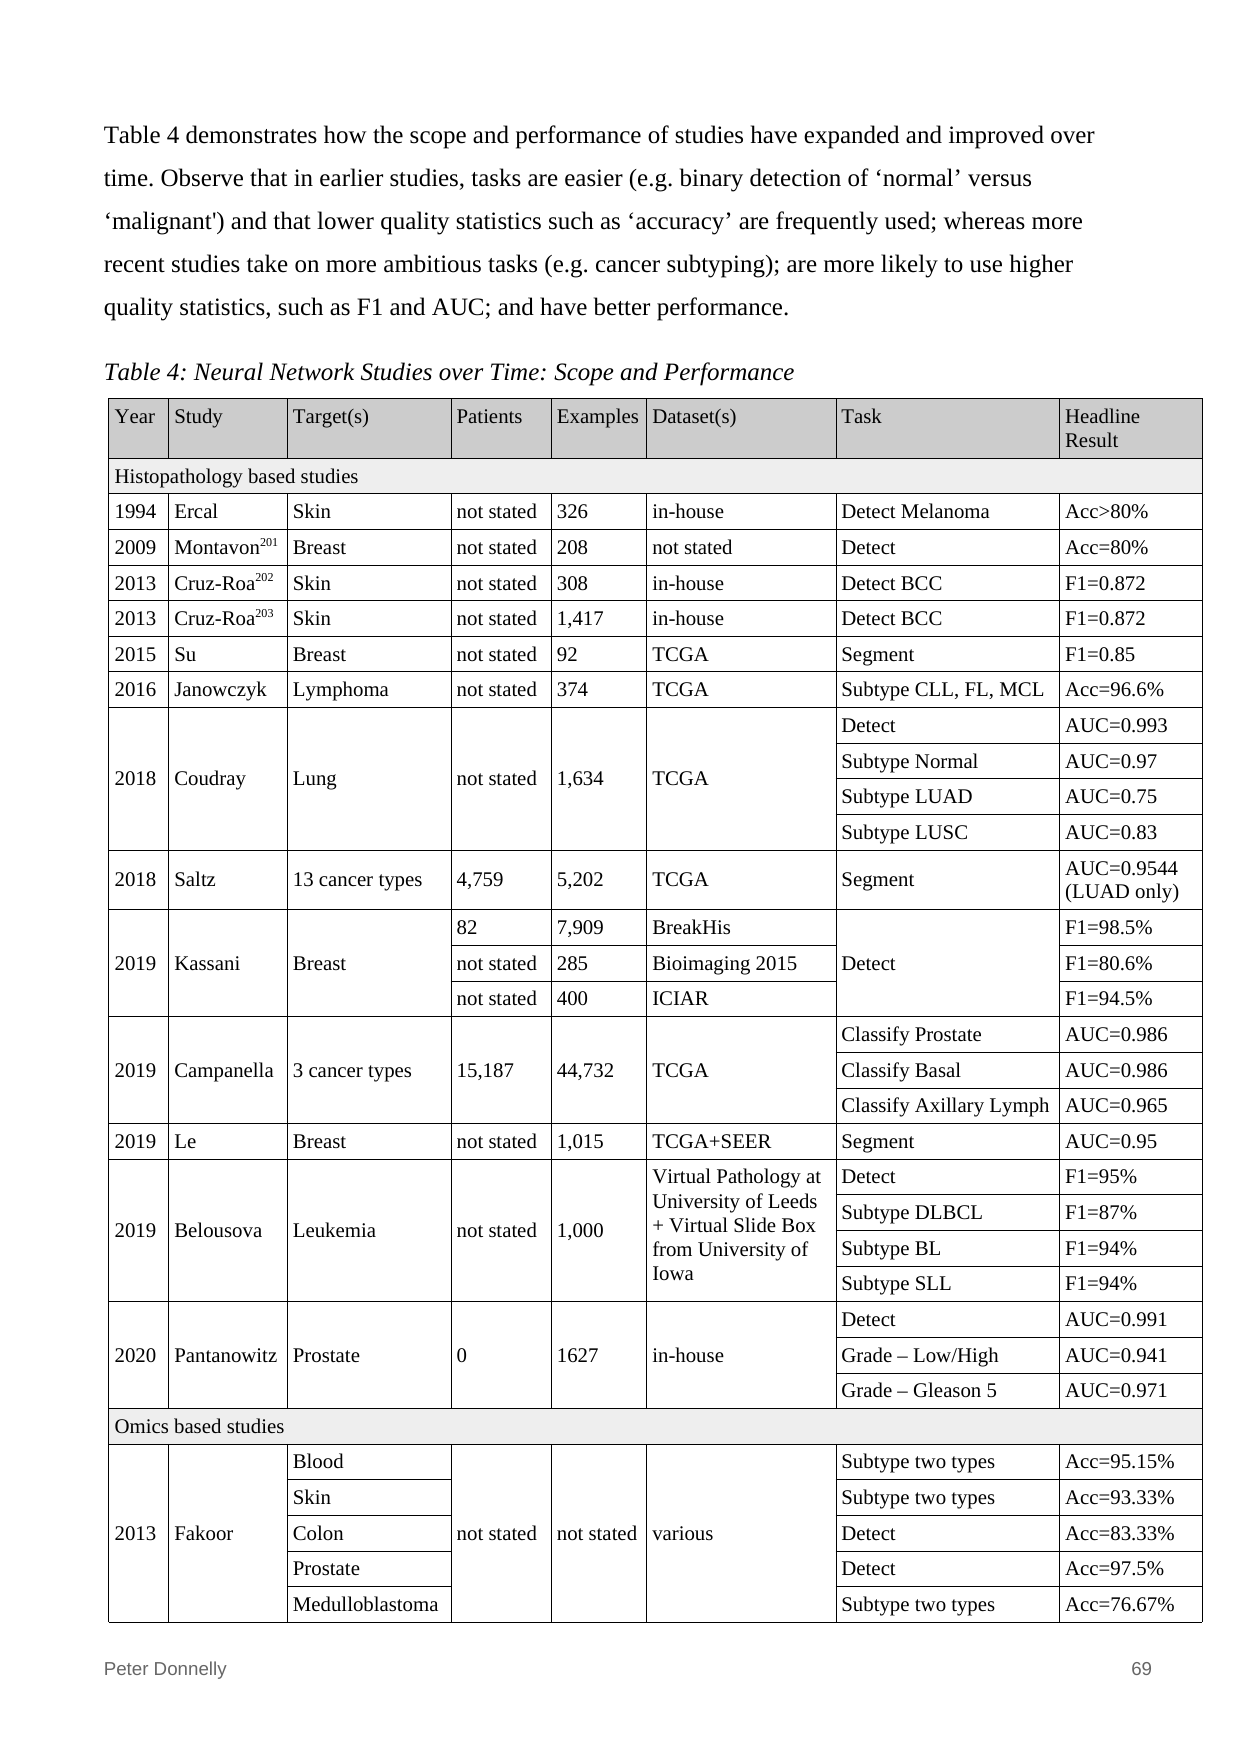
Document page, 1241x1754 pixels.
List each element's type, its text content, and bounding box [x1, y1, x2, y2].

table_cell Medulloblastoma [288, 1587, 451, 1622]
table_cell 2013 [109, 1445, 168, 1622]
table_cell Su [169, 637, 287, 671]
table_cell AUC=0.941 [1060, 1338, 1202, 1372]
table_cell AUC=0.97 [1060, 744, 1202, 778]
table_cell 2018 [109, 851, 168, 909]
table_header Task [837, 399, 1059, 458]
table_cell AUC=0.95 [1060, 1124, 1202, 1159]
table_cell Acc=96.6% [1060, 672, 1202, 707]
table_cell 82 [452, 910, 551, 945]
table_cell Subtype two types [837, 1480, 1059, 1515]
table_cell 2009 [109, 530, 168, 564]
table_cell not stated [452, 982, 551, 1016]
table_cell Subtype BL [837, 1231, 1059, 1266]
table_cell Virtual Pathology at University of Leeds + Virtual Slide Box from University of Iowa [647, 1160, 836, 1301]
table_cell Grade – Gleason 5 [837, 1374, 1059, 1408]
table_cell not stated [452, 946, 551, 981]
table_cell 3 cancer types [288, 1017, 451, 1123]
table_cell Detect [837, 708, 1059, 743]
table_cell 1994 [109, 494, 168, 529]
table_cell Le [169, 1124, 287, 1159]
table_cell Skin [288, 494, 451, 529]
table_cell 1,417 [552, 601, 646, 636]
table_cell 2019 [109, 1124, 168, 1159]
table_cell F1=87% [1060, 1195, 1202, 1230]
table_cell 308 [552, 566, 646, 600]
table_cell AUC=0.991 [1060, 1302, 1202, 1337]
table_cell Detect [837, 1552, 1059, 1586]
table_cell 2016 [109, 672, 168, 707]
table_cell 7,909 [552, 910, 646, 945]
table_cell 4,759 [452, 851, 551, 909]
table_cell Saltz [169, 851, 287, 909]
table_cell F1=95% [1060, 1160, 1202, 1194]
table_header Headline Result [1060, 399, 1202, 458]
table_cell Classify Basal [837, 1053, 1059, 1087]
table_cell AUC=0.9544 (LUAD only) [1060, 851, 1202, 909]
table_cell 0 [452, 1302, 551, 1408]
table_cell 1,015 [552, 1124, 646, 1159]
table_header Year [109, 399, 168, 458]
table_cell not stated [452, 708, 551, 849]
table_cell BreakHis [647, 910, 836, 945]
table_cell Montavon [169, 530, 287, 564]
table_cell AUC=0.83 [1060, 815, 1202, 849]
table_cell not stated [647, 530, 836, 564]
table_cell 2019 [109, 910, 168, 1016]
table_cell in-house [647, 1302, 836, 1408]
table_cell Detect BCC [837, 601, 1059, 636]
table_cell TCGA [647, 708, 836, 849]
table_cell not stated [452, 1445, 551, 1622]
table_header Dataset(s) [647, 399, 836, 458]
table_cell Detect Melanoma [837, 494, 1059, 529]
table_cell not stated [452, 1160, 551, 1301]
table_cell 13 cancer types [288, 851, 451, 909]
table_cell Subtype two types [837, 1445, 1059, 1479]
table_cell 1627 [552, 1302, 646, 1408]
table_cell AUC=0.965 [1060, 1089, 1202, 1123]
table_cell Leukemia [288, 1160, 451, 1301]
table_cell TCGA+SEER [647, 1124, 836, 1159]
table_cell AUC=0.986 [1060, 1017, 1202, 1052]
table_header Study [169, 399, 287, 458]
table_cell 2020 [109, 1302, 168, 1408]
table_cell F1=0.85 [1060, 637, 1202, 671]
table_cell F1=98.5% [1060, 910, 1202, 945]
table_cell AUC=0.971 [1060, 1374, 1202, 1408]
table_cell F1=94% [1060, 1231, 1202, 1266]
table_cell Breast [288, 910, 451, 1016]
table_cell 285 [552, 946, 646, 981]
table_cell Acc=97.5% [1060, 1552, 1202, 1586]
table_cell Prostate [288, 1552, 451, 1586]
table_cell Acc=76.67% [1060, 1587, 1202, 1622]
table_header Examples [552, 399, 646, 458]
table_cell Pantanowitz [169, 1302, 287, 1408]
table_cell AUC=0.993 [1060, 708, 1202, 743]
table_cell Skin [288, 1480, 451, 1515]
table_cell Subtype SLL [837, 1267, 1059, 1301]
table_cell 1,000 [552, 1160, 646, 1301]
table_cell Lymphoma [288, 672, 451, 707]
table_cell ICIAR [647, 982, 836, 1016]
table_cell not stated [452, 530, 551, 564]
table_cell in-house [647, 601, 836, 636]
table_cell Fakoor [169, 1445, 287, 1622]
table_cell Detect BCC [837, 566, 1059, 600]
table_cell Detect [837, 1516, 1059, 1551]
table_cell 2019 [109, 1160, 168, 1301]
table_cell Kassani [169, 910, 287, 1016]
table_cell 208 [552, 530, 646, 564]
table_cell 44,732 [552, 1017, 646, 1123]
table_cell TCGA [647, 851, 836, 909]
text Table 4: Neural Network Studies over Time: Scope and Performance [103, 357, 1146, 386]
table_cell Subtype LUAD [837, 779, 1059, 814]
table_header Target(s) [288, 399, 451, 458]
table_cell Subtype two types [837, 1587, 1059, 1622]
table_cell Grade – Low/High [837, 1338, 1059, 1372]
table_header Patients [452, 399, 551, 458]
table_cell Skin [288, 601, 451, 636]
table_cell 326 [552, 494, 646, 529]
table_cell F1=94% [1060, 1267, 1202, 1301]
table_cell F1=0.872 [1060, 601, 1202, 636]
table_cell Segment [837, 851, 1059, 909]
table_cell Detect [837, 1302, 1059, 1337]
text Table 4 demonstrates how the scope and performance of studies have expanded and improved over time. Observe that in earlier studies, tasks are easier (e.g. binary detection of ‘normal’ versus ‘malignant') and that lower quality statistics such as ‘accuracy’ are frequently used; whereas more recent studies take on more ambitious tasks (e.g. cancer subtyping); are more likely to use higher quality statistics, such as F1 and AUC; and have better performance. [103, 120, 1146, 321]
table_cell 1,634 [552, 708, 646, 849]
table_cell Janowczyk [169, 672, 287, 707]
table_cell Colon [288, 1516, 451, 1551]
table_cell Skin [288, 566, 451, 600]
table_cell Cruz-Roa [169, 566, 287, 600]
table_cell TCGA [647, 672, 836, 707]
table_cell 400 [552, 982, 646, 1016]
table_cell 2013 [109, 601, 168, 636]
table_cell TCGA [647, 637, 836, 671]
table_cell Omics based studies [109, 1409, 1202, 1444]
table_cell Acc>80% [1060, 494, 1202, 529]
table_cell F1=0.872 [1060, 566, 1202, 600]
table_cell Acc=83.33% [1060, 1516, 1202, 1551]
table_cell Subtype DLBCL [837, 1195, 1059, 1230]
table_cell Classify Prostate [837, 1017, 1059, 1052]
table_cell F1=94.5% [1060, 982, 1202, 1016]
table_cell Acc=95.15% [1060, 1445, 1202, 1479]
table_cell Segment [837, 637, 1059, 671]
table_cell Acc=93.33% [1060, 1480, 1202, 1515]
table_cell in-house [647, 566, 836, 600]
table_cell not stated [452, 494, 551, 529]
table_cell 2019 [109, 1017, 168, 1123]
table_cell 92 [552, 637, 646, 671]
table_cell Cruz-Roa [169, 601, 287, 636]
table_cell 2013 [109, 566, 168, 600]
table_cell 2015 [109, 637, 168, 671]
table_cell Subtype CLL, FL, MCL [837, 672, 1059, 707]
table_cell Ercal [169, 494, 287, 529]
table_cell Subtype Normal [837, 744, 1059, 778]
table_cell not stated [452, 1124, 551, 1159]
table_cell not stated [552, 1445, 646, 1622]
table_cell Blood [288, 1445, 451, 1479]
table_cell Subtype LUSC [837, 815, 1059, 849]
table_cell Bioimaging 2015 [647, 946, 836, 981]
table_cell Segment [837, 1124, 1059, 1159]
table_cell Histopathology based studies [109, 459, 1202, 493]
table_cell 5,202 [552, 851, 646, 909]
table_cell Detect [837, 910, 1059, 1016]
table_cell in-house [647, 494, 836, 529]
table_cell Classify Axillary Lymph [837, 1089, 1059, 1123]
table_cell Belousova [169, 1160, 287, 1301]
table_cell 15,187 [452, 1017, 551, 1123]
table_cell 374 [552, 672, 646, 707]
table_cell Breast [288, 1124, 451, 1159]
table_cell not stated [452, 566, 551, 600]
table_cell Lung [288, 708, 451, 849]
table_cell not stated [452, 637, 551, 671]
table_cell Prostate [288, 1302, 451, 1408]
table_cell TCGA [647, 1017, 836, 1123]
table_cell Coudray [169, 708, 287, 849]
table_cell Breast [288, 530, 451, 564]
table_cell not stated [452, 672, 551, 707]
table_cell Detect [837, 1160, 1059, 1194]
table_cell Breast [288, 637, 451, 671]
table_cell Detect [837, 530, 1059, 564]
table_cell 2018 [109, 708, 168, 849]
table_cell Acc=80% [1060, 530, 1202, 564]
table_cell not stated [452, 601, 551, 636]
table_cell various [647, 1445, 836, 1622]
table_cell AUC=0.986 [1060, 1053, 1202, 1087]
table_cell F1=80.6% [1060, 946, 1202, 981]
table_cell Campanella [169, 1017, 287, 1123]
table_cell AUC=0.75 [1060, 779, 1202, 814]
